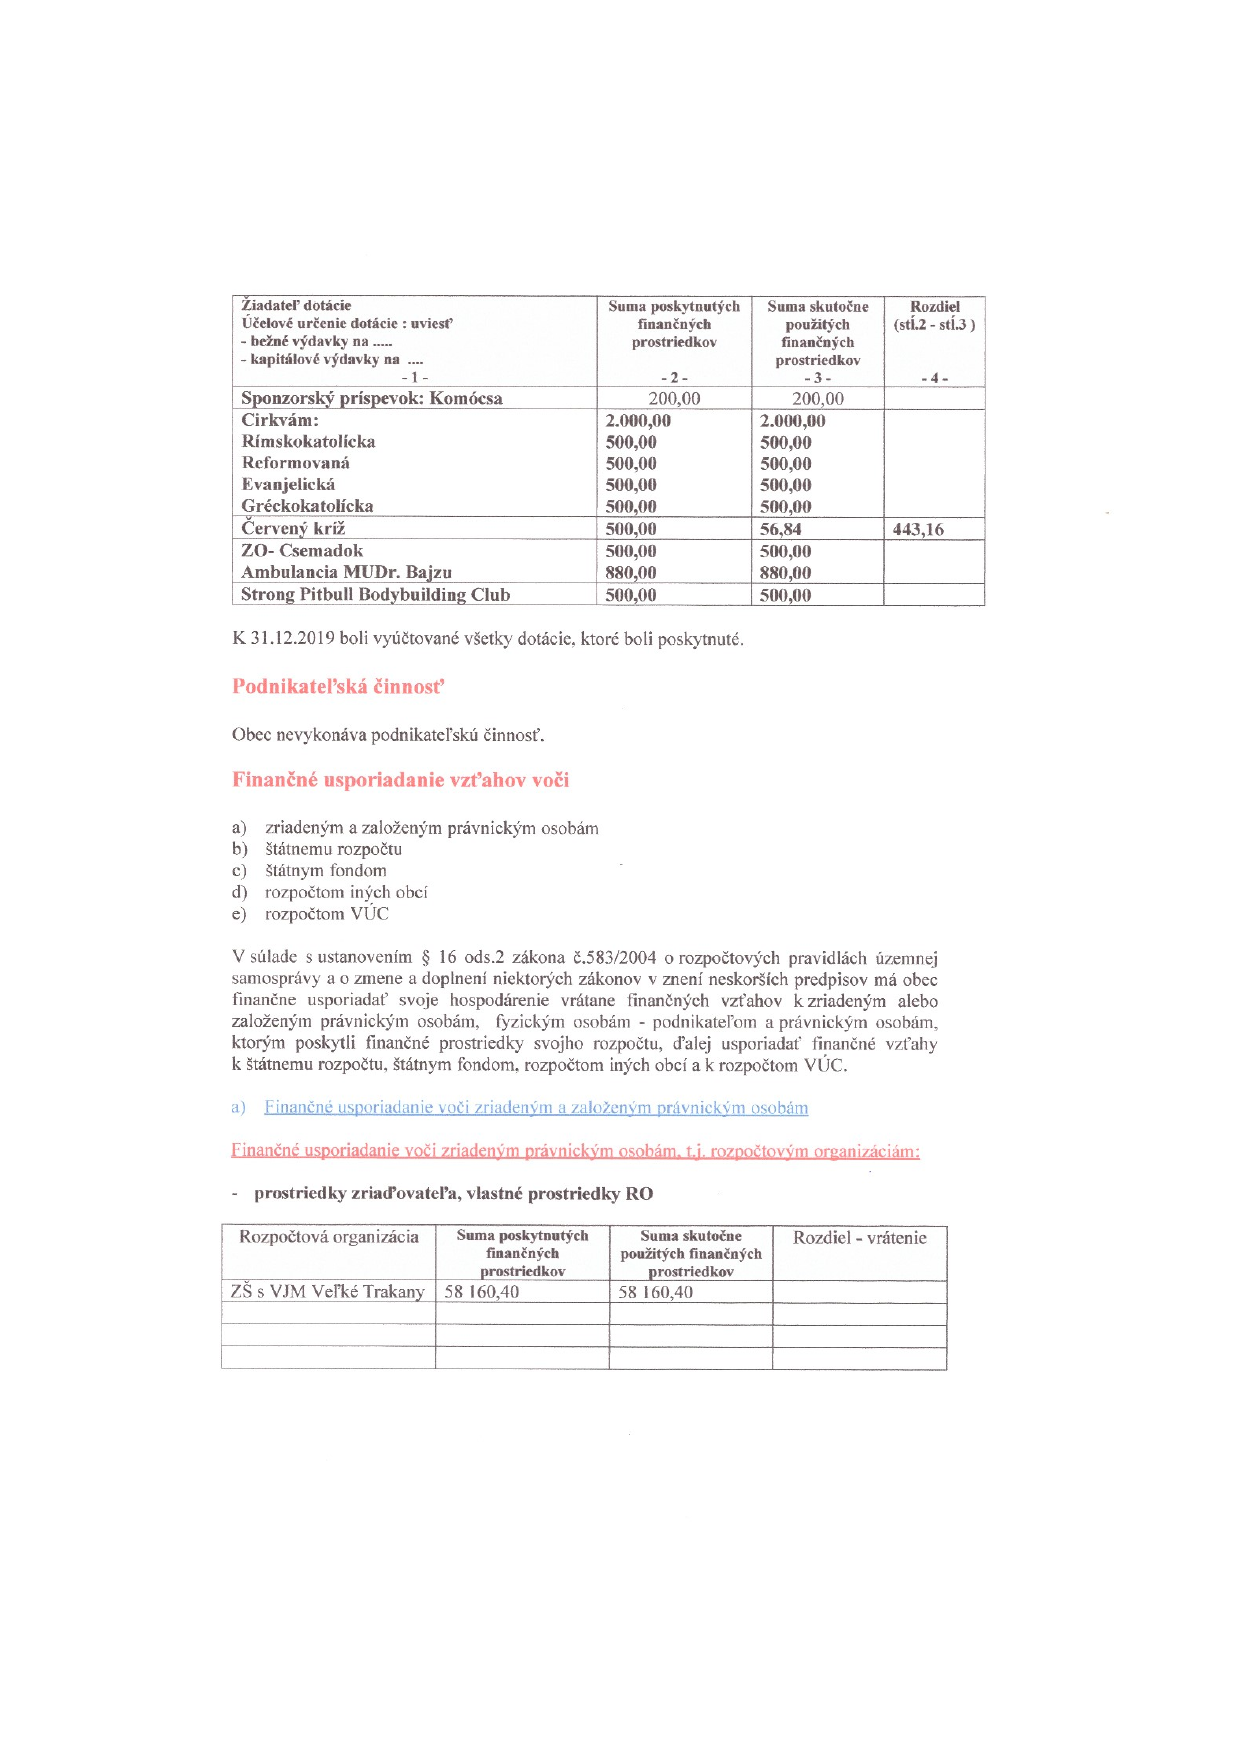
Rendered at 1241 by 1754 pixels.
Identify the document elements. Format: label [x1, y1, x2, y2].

picture [118, 175, 1123, 1557]
